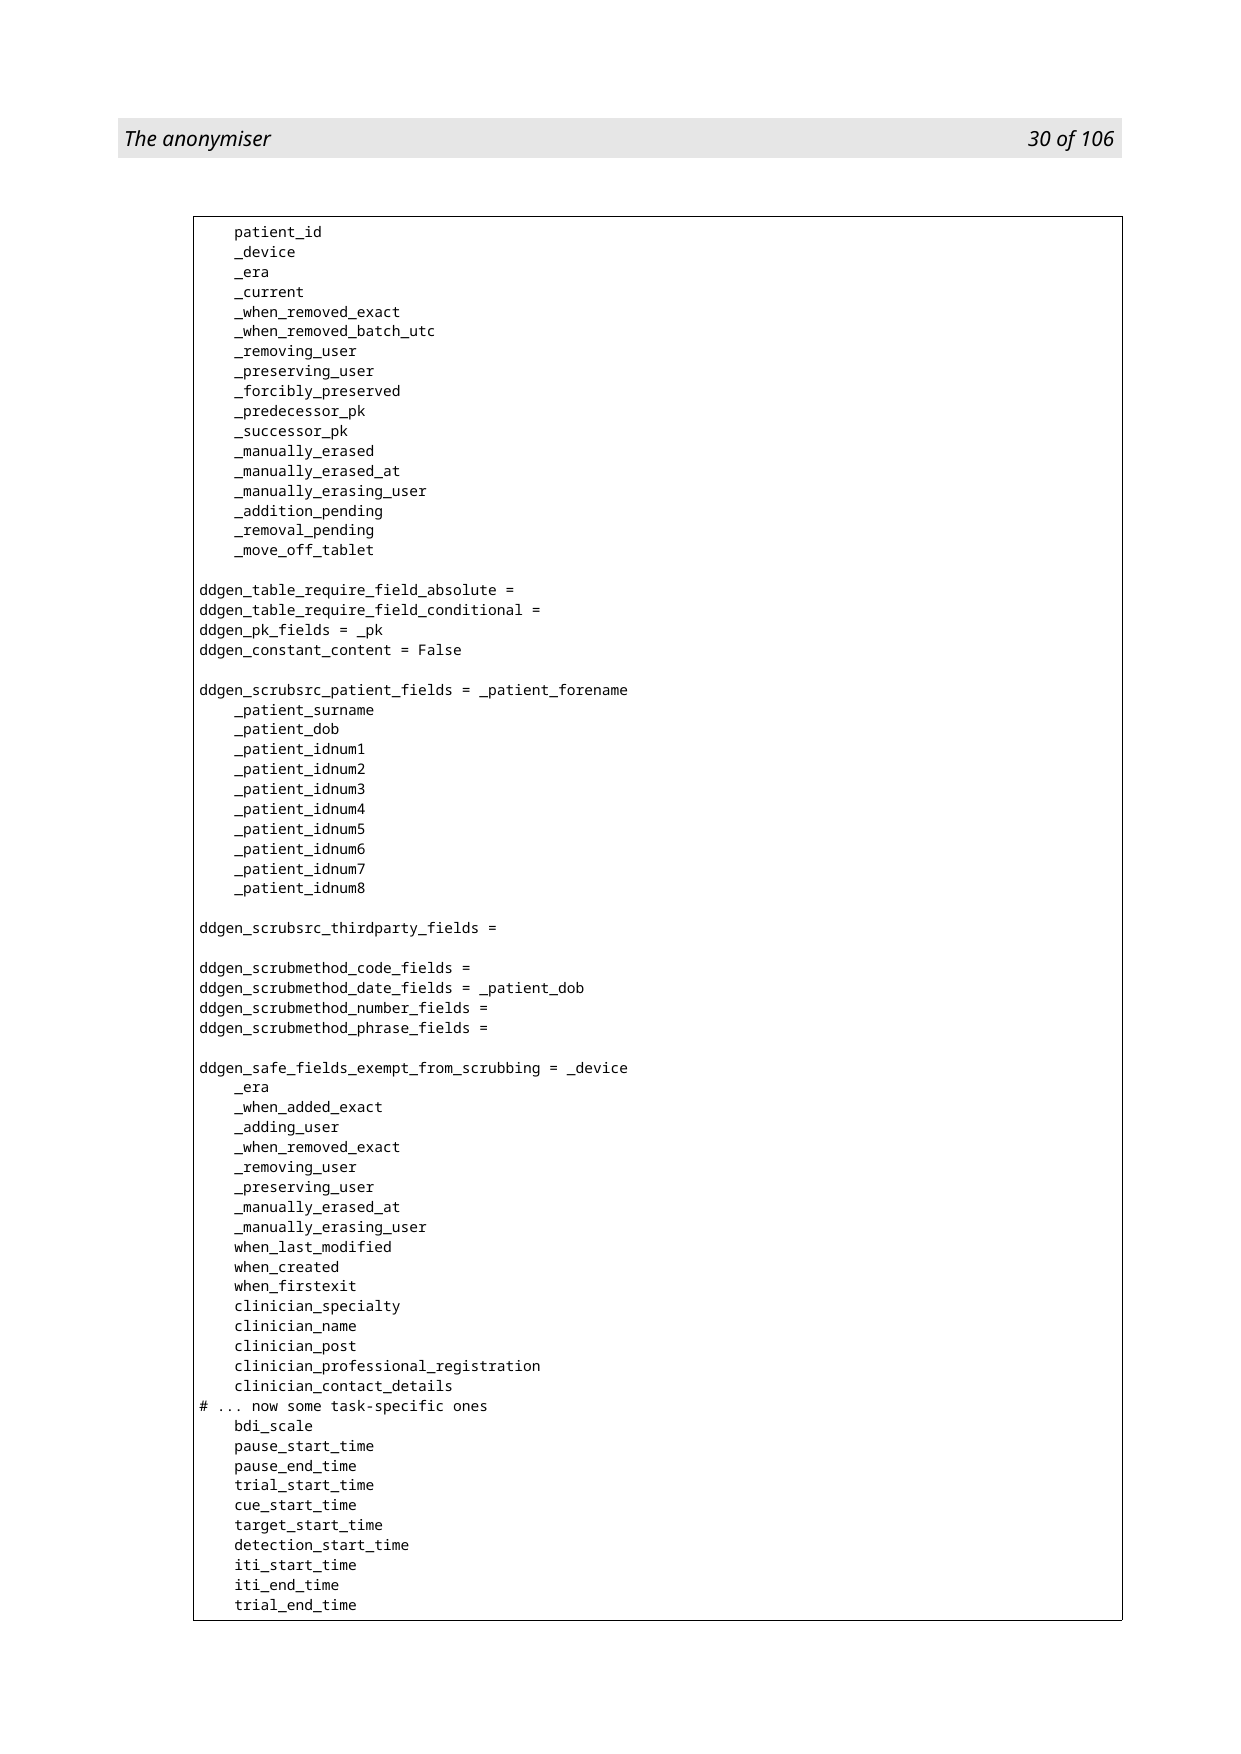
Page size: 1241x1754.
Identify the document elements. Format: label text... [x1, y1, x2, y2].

table_header patient_id _device _era _current _when_removed_exact _when_removed_batch_utc _removing_user _preserving_user _forcibly_preserved _predecessor_pk _successor_pk _manually_erased _manually_erased_at _manually_erasing_user _addition_pending _removal_pending _move_off_tablet ddgen_table_require_field_absolute = ddgen_table_require_field_conditional = ddgen_pk_fields = _pk ddgen_constant_content = False ddgen_scrubsrc_patient_fields = _patient_forename _patient_surname _patient_dob _patient_idnum1 _patient_idnum2 _patient_idnum3 _patient_idnum4 _patient_idnum5 _patient_idnum6 _patient_idnum7 _patient_idnum8 ddgen_scrubsrc_thirdparty_fields = ddgen_scrubmethod_code_fields = ddgen_scrubmethod_date_fields = _patient_dob ddgen_scrubmethod_number_fields = ddgen_scrubmethod_phrase_fields = ddgen_safe_fields_exempt_from_scrubbing = _device _era _when_added_exact _adding_user _when_removed_exact _removing_user _preserving_user _manually_erased_at _manually_erasing_user when_last_modified when_created when_firstexit clinician_specialty clinician_name clinician_post clinician_professional_registration clinician_contact_details # ... now some task-specific ones bdi_scale pause_start_time pause_end_time trial_start_time cue_start_time target_start_time detection_start_time iti_start_time iti_end_time trial_end_time [194, 217, 1122, 1620]
